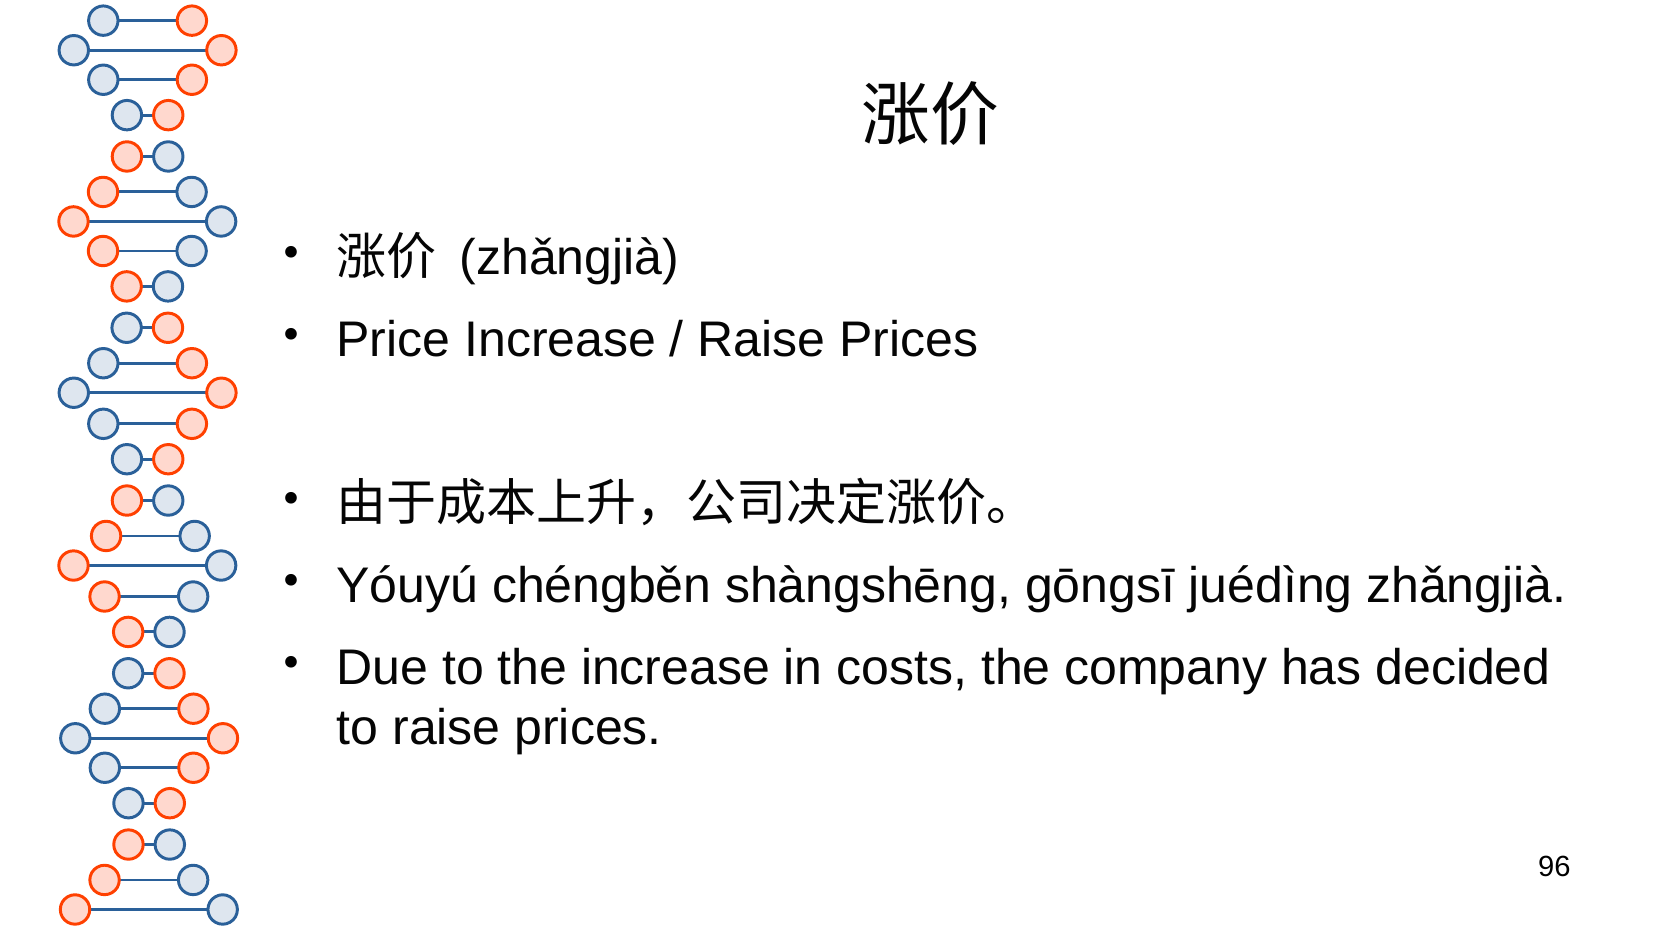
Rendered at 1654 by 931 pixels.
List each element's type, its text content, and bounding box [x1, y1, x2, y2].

list 涨价 (zhǎngjià) Price Increase / Raise Prices 由于成本上升，公司决定涨价。 Yóuyú chéngběn shàngshēng, gōngsī juédìng zhǎngjià. Due to the increase in costs, the company has decided to raise prices. [265, 224, 1595, 764]
title 涨价 [265, 35, 1595, 189]
